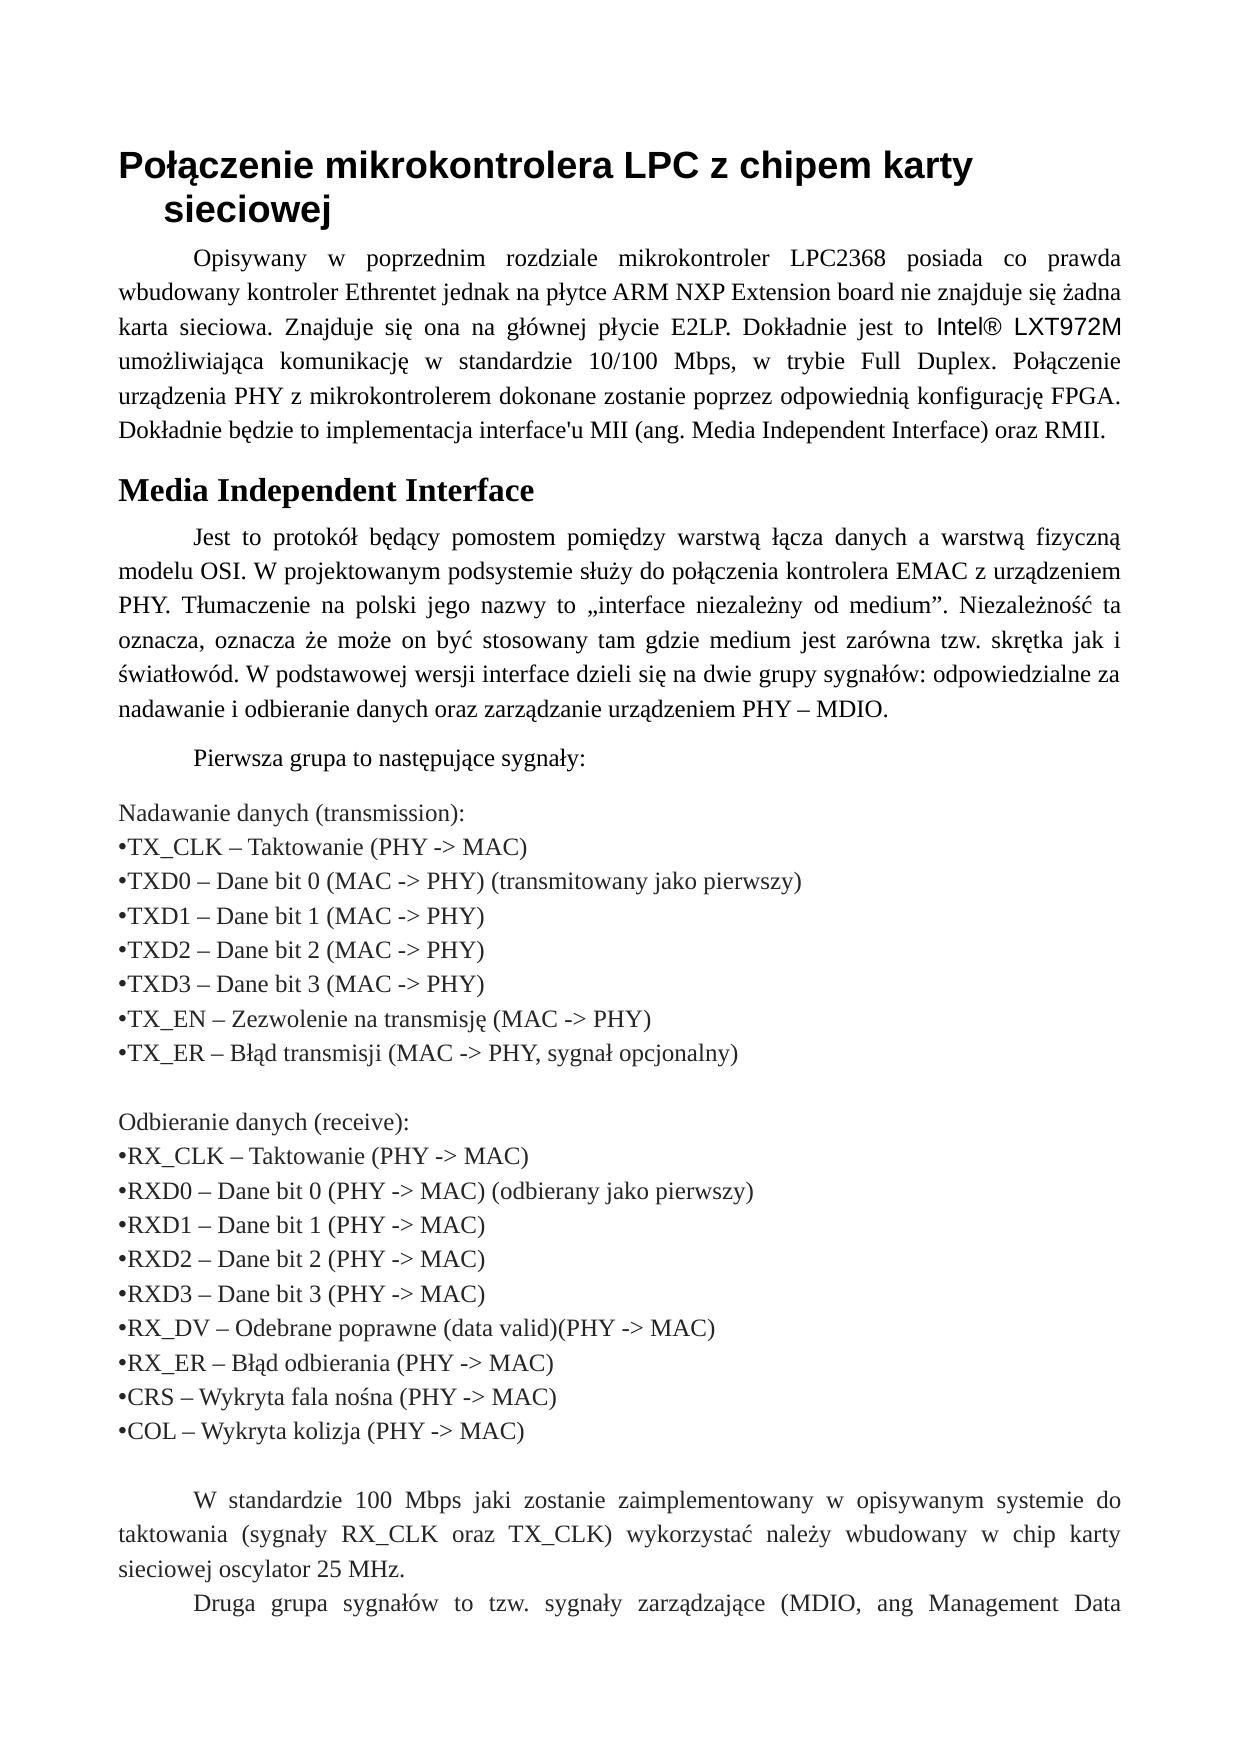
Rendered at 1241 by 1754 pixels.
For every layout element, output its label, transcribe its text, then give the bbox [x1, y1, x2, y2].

subtitle Media Independent Interface [118, 471, 1122, 509]
list RX_CLK – Taktowanie (PHY -> MAC) [118, 1136, 1122, 1170]
text Odbieranie danych (receive): [118, 1101, 1122, 1136]
list TX_ER – Błąd transmisji (MAC -> PHY, sygnał opcjonalny) [118, 1033, 1122, 1067]
list RXD2 – Dane bit 2 (PHY -> MAC) [118, 1239, 1122, 1273]
text Opisywany w poprzednim rozdziale mikrokontroler LPC2368 posiada co prawda wbudowany kontroler Ethrentet jednak na płytce ARM NXP Extension board nie znajduje się żadna karta sieciowa. Znajduje się ona na głównej płycie E2LP. Dokładnie jest to Intel® LXT972M umożliwiająca komunikację w standardzie 10/100 Mbps, w trybie Full Duplex. Połączenie urządzenia PHY z mikrokontrolerem dokonane zostanie poprzez odpowiednią konfigurację FPGA. Dokładnie będzie to implementacja interface'u MII (ang. Media Independent Interface) oraz RMII. [118, 243, 1122, 444]
list CRS – Wykryta fala nośna (PHY -> MAC) [118, 1376, 1122, 1411]
list RXD0 – Dane bit 0 (PHY -> MAC) (odbierany jako pierwszy) [118, 1170, 1122, 1204]
subtitle Połączenie mikrokontrolera LPC z chipem karty sieciowej [118, 143, 1122, 230]
list TXD1 – Dane bit 1 (MAC -> PHY) [118, 895, 1122, 929]
text W standardzie 100 Mbps jaki zostanie zaimplementowany w opisywanym systemie do taktowania (sygnały RX_CLK oraz TX_CLK) wykorzystać należy wbudowany w chip karty sieciowej oscylator 25 MHz. [118, 1479, 1122, 1583]
text Nadawanie danych (transmission): [118, 792, 1122, 826]
text Jest to protokół będący pomostem pomiędzy warstwą łącza danych a warstwą fizyczną modelu OSI. W projektowanym podsystemie służy do połączenia kontrolera EMAC z urządzeniem PHY. Tłumaczenie na polski jego nazwy to „interface niezależny od medium”. Niezależność ta oznacza, oznacza że może on być stosowany tam gdzie medium jest zarówna tzw. skrętka jak i światłowód. W podstawowej wersji interface dzieli się na dwie grupy sygnałów: odpowiedzialne za nadawanie i odbieranie danych oraz zarządzanie urządzeniem PHY – MDIO. [118, 522, 1122, 723]
list TX_CLK – Taktowanie (PHY -> MAC) [118, 826, 1122, 861]
list TX_EN – Zezwolenie na transmisję (MAC -> PHY) [118, 998, 1122, 1033]
text Pierwsza grupa to następujące sygnały: [118, 743, 1122, 772]
list TXD3 – Dane bit 3 (MAC -> PHY) [118, 964, 1122, 998]
text Druga grupa sygnałów to tzw. sygnały zarządzające (MDIO, ang Management Data [118, 1583, 1122, 1617]
list RX_DV – Odebrane poprawne (data valid)(PHY -> MAC) [118, 1308, 1122, 1342]
list TXD0 – Dane bit 0 (MAC -> PHY) (transmitowany jako pierwszy) [118, 861, 1122, 895]
list RXD3 – Dane bit 3 (PHY -> MAC) [118, 1273, 1122, 1308]
list RXD1 – Dane bit 1 (PHY -> MAC) [118, 1204, 1122, 1239]
list TXD2 – Dane bit 2 (MAC -> PHY) [118, 929, 1122, 964]
list RX_ER – Błąd odbierania (PHY -> MAC) [118, 1342, 1122, 1376]
list COL – Wykryta kolizja (PHY -> MAC) [118, 1411, 1122, 1445]
